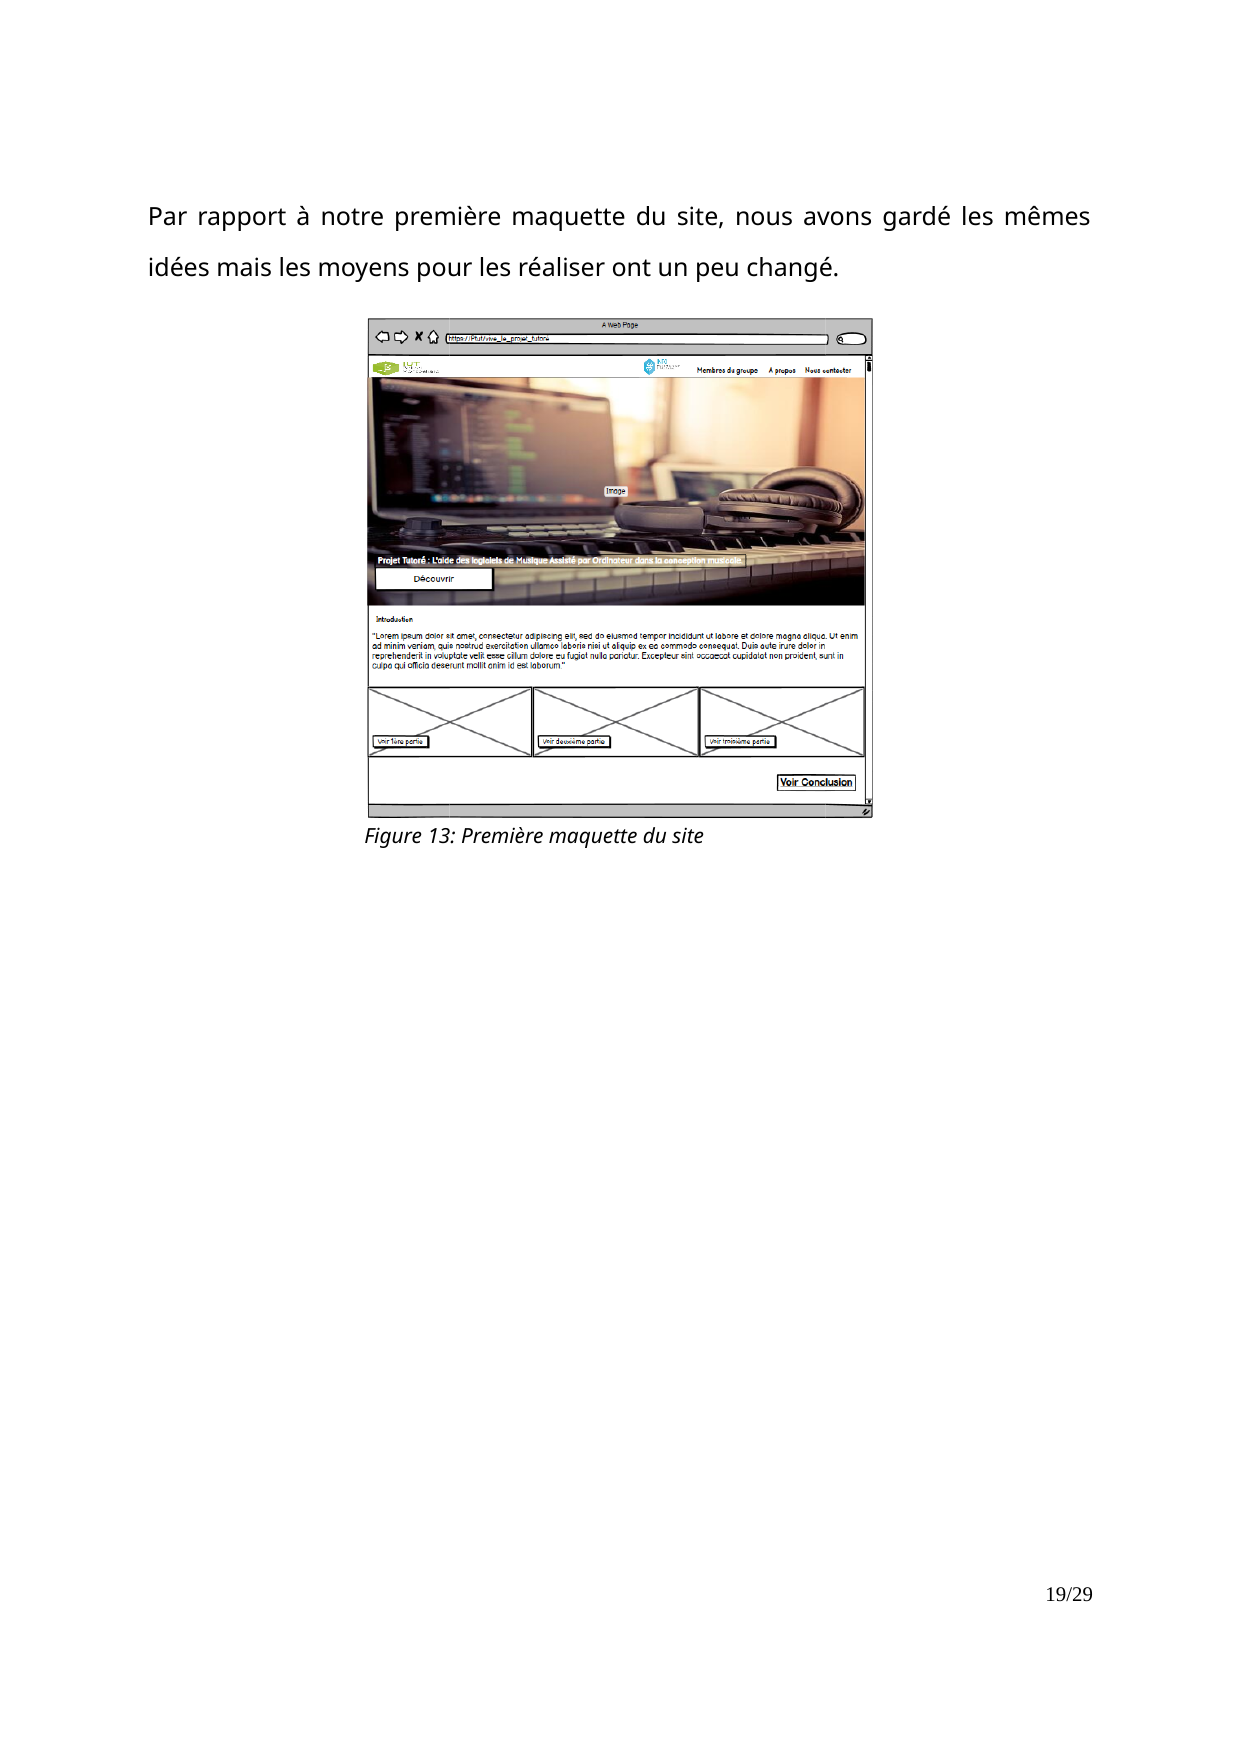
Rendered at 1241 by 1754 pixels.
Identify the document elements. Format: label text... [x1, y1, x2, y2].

picture [364, 314, 877, 821]
text Figure 13: Première maquette du site [364, 821, 876, 849]
text [364, 308, 876, 314]
text Par rapport à notre première maquette du site, nous avons gardé les mêmes idées mais les moyens pour les réaliser ont un peu changé. [148, 148, 1093, 284]
